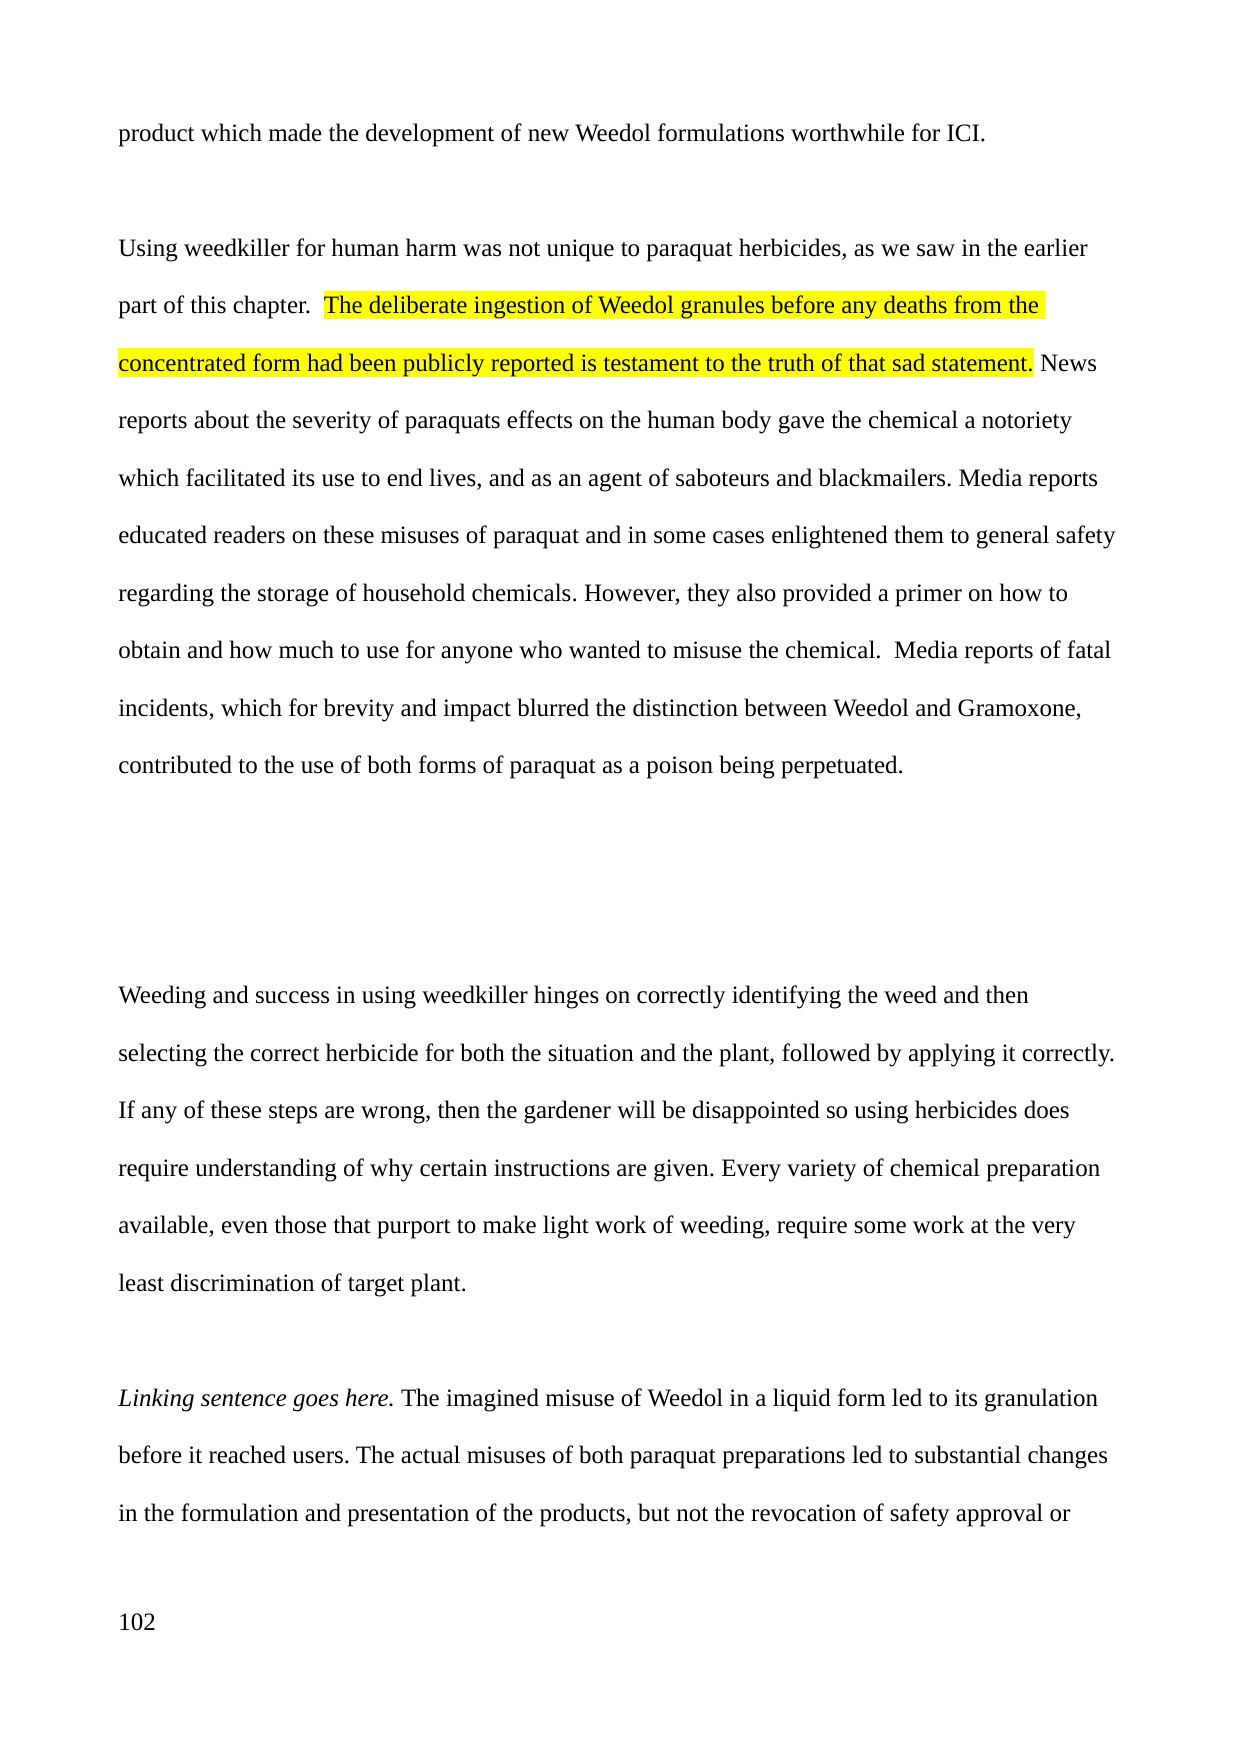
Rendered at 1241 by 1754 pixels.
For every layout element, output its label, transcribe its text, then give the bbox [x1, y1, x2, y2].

text Using weedkiller for human harm was not unique to paraquat herbicides, as we saw in the earlier part of this chapter. The deliberate ingestion of Weedol granules before any deaths from the concentrated form had been publicly reported is testament to the truth of that sad statement. News reports about the severity of paraquats effects on the human body gave the chemical a notoriety which facilitated its use to end lives, and as an agent of saboteurs and blackmailers. Media reports educated readers on these misuses of paraquat and in some cases enlightened them to general safety regarding the storage of household chemicals. However, they also provided a primer on how to obtain and how much to use for anyone who wanted to misuse the chemical. Media reports of fatal incidents, which for brevity and impact blurred the distinction between Weedol and Gramoxone, contributed to the use of both forms of paraquat as a poison being perpetuated. [118, 233, 1122, 779]
text Linking sentence goes here. The imagined misuse of Weedol in a liquid form led to its granulation before it reached users. The actual misuses of both paraquat preparations led to substantial changes in the formulation and presentation of the products, but not the revocation of safety approval or [118, 1383, 1122, 1527]
text product which made the development of new Weedol formulations worthwhile for ICI. [118, 118, 1122, 147]
text Weeding and success in using weedkiller hinges on correctly identifying the weed and then selecting the correct herbicide for both the situation and the plant, followed by applying it correctly. If any of these steps are wrong, then the gardener will be disappointed so using herbicides does require understanding of why certain instructions are given. Every variety of chemical preparation available, even those that purport to make light work of weeding, require some work at the very least discrimination of target plant. [118, 981, 1122, 1297]
